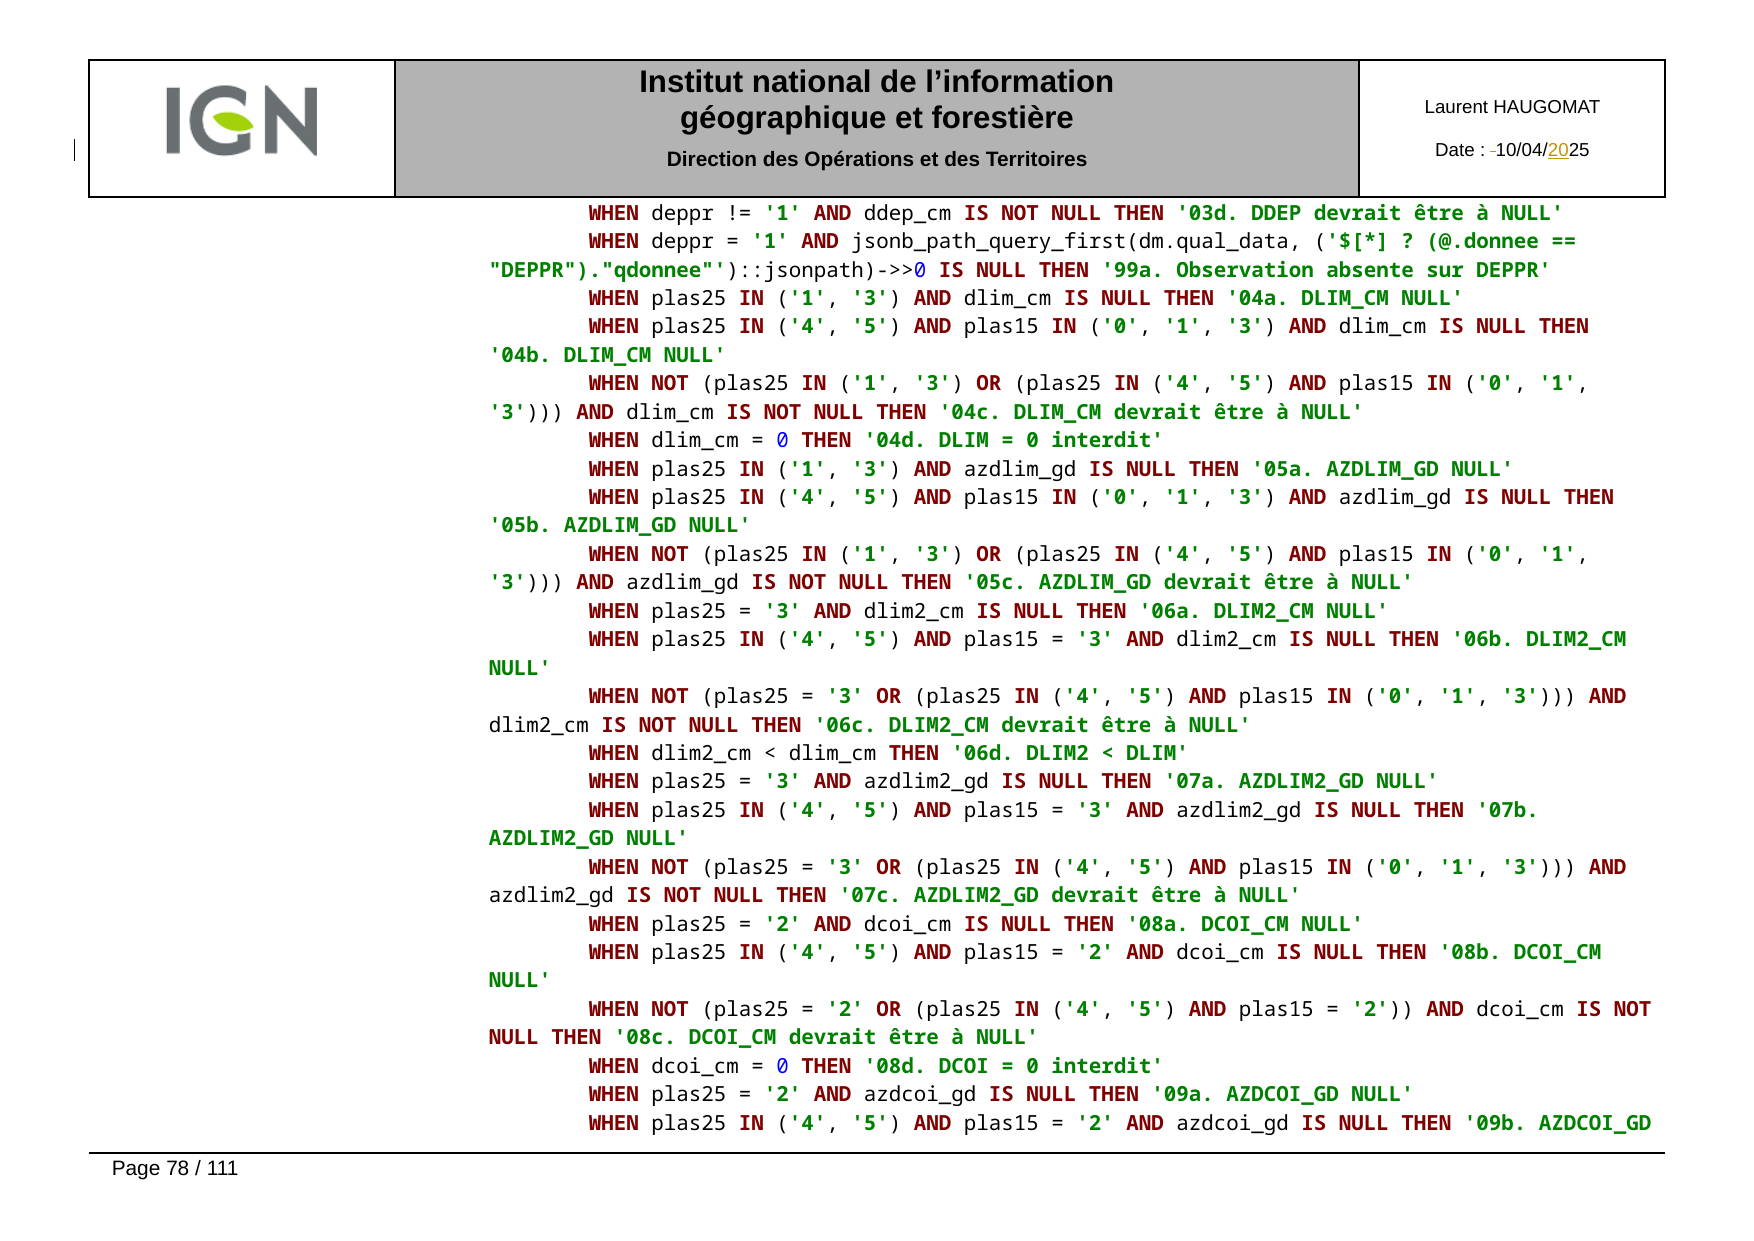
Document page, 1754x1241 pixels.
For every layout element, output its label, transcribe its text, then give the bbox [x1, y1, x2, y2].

table_cell [89, 198, 483, 1142]
picture [141, 62, 343, 180]
table_cell WHEN deppr != '1' AND ddep_cm IS NOT NULL THEN '03d. DDEP devrait être à NULL' WHEN deppr = '1' AND jsonb_path_query_first(dm.qual_data, ('$[*] ? (@.donnee == "DEPPR")."qdonnee"')::jsonpath)->>0 IS NULL THEN '99a. Observation absente sur DEPPR' WHEN plas25 IN ('1', '3') AND dlim_cm IS NULL THEN '04a. DLIM_CM NULL' WHEN plas25 IN ('4', '5') AND plas15 IN ('0', '1', '3') AND dlim_cm IS NULL THEN '04b. DLIM_CM NULL' WHEN NOT (plas25 IN ('1', '3') OR (plas25 IN ('4', '5') AND plas15 IN ('0', '1', '3'))) AND dlim_cm IS NOT NULL THEN '04c. DLIM_CM devrait être à NULL' WHEN dlim_cm = 0 THEN '04d. DLIM = 0 interdit' WHEN plas25 IN ('1', '3') AND azdlim_gd IS NULL THEN '05a. AZDLIM_GD NULL' WHEN plas25 IN ('4', '5') AND plas15 IN ('0', '1', '3') AND azdlim_gd IS NULL THEN '05b. AZDLIM_GD NULL' WHEN NOT (plas25 IN ('1', '3') OR (plas25 IN ('4', '5') AND plas15 IN ('0', '1', '3'))) AND azdlim_gd IS NOT NULL THEN '05c. AZDLIM_GD devrait être à NULL' WHEN plas25 = '3' AND dlim2_cm IS NULL THEN '06a. DLIM2_CM NULL' WHEN plas25 IN ('4', '5') AND plas15 = '3' AND dlim2_cm IS NULL THEN '06b. DLIM2_CM NULL' WHEN NOT (plas25 = '3' OR (plas25 IN ('4', '5') AND plas15 IN ('0', '1', '3'))) AND dlim2_cm IS NOT NULL THEN '06c. DLIM2_CM devrait être à NULL' WHEN dlim2_cm < dlim_cm THEN '06d. DLIM2 < DLIM' WHEN plas25 = '3' AND azdlim2_gd IS NULL THEN '07a. AZDLIM2_GD NULL' WHEN plas25 IN ('4', '5') AND plas15 = '3' AND azdlim2_gd IS NULL THEN '07b. AZDLIM2_GD NULL' WHEN NOT (plas25 = '3' OR (plas25 IN ('4', '5') AND plas15 IN ('0', '1', '3'))) AND azdlim2_gd IS NOT NULL THEN '07c. AZDLIM2_GD devrait être à NULL' WHEN plas25 = '2' AND dcoi_cm IS NULL THEN '08a. DCOI_CM NULL' WHEN plas25 IN ('4', '5') AND plas15 = '2' AND dcoi_cm IS NULL THEN '08b. DCOI_CM NULL' WHEN NOT (plas25 = '2' OR (plas25 IN ('4', '5') AND plas15 = '2')) AND dcoi_cm IS NOT NULL THEN '08c. DCOI_CM devrait être à NULL' WHEN dcoi_cm = 0 THEN '08d. DCOI = 0 interdit' WHEN plas25 = '2' AND azdcoi_gd IS NULL THEN '09a. AZDCOI_GD NULL' WHEN plas25 IN ('4', '5') AND plas15 = '2' AND azdcoi_gd IS NULL THEN '09b. AZDCOI_GD [483, 198, 1665, 1142]
